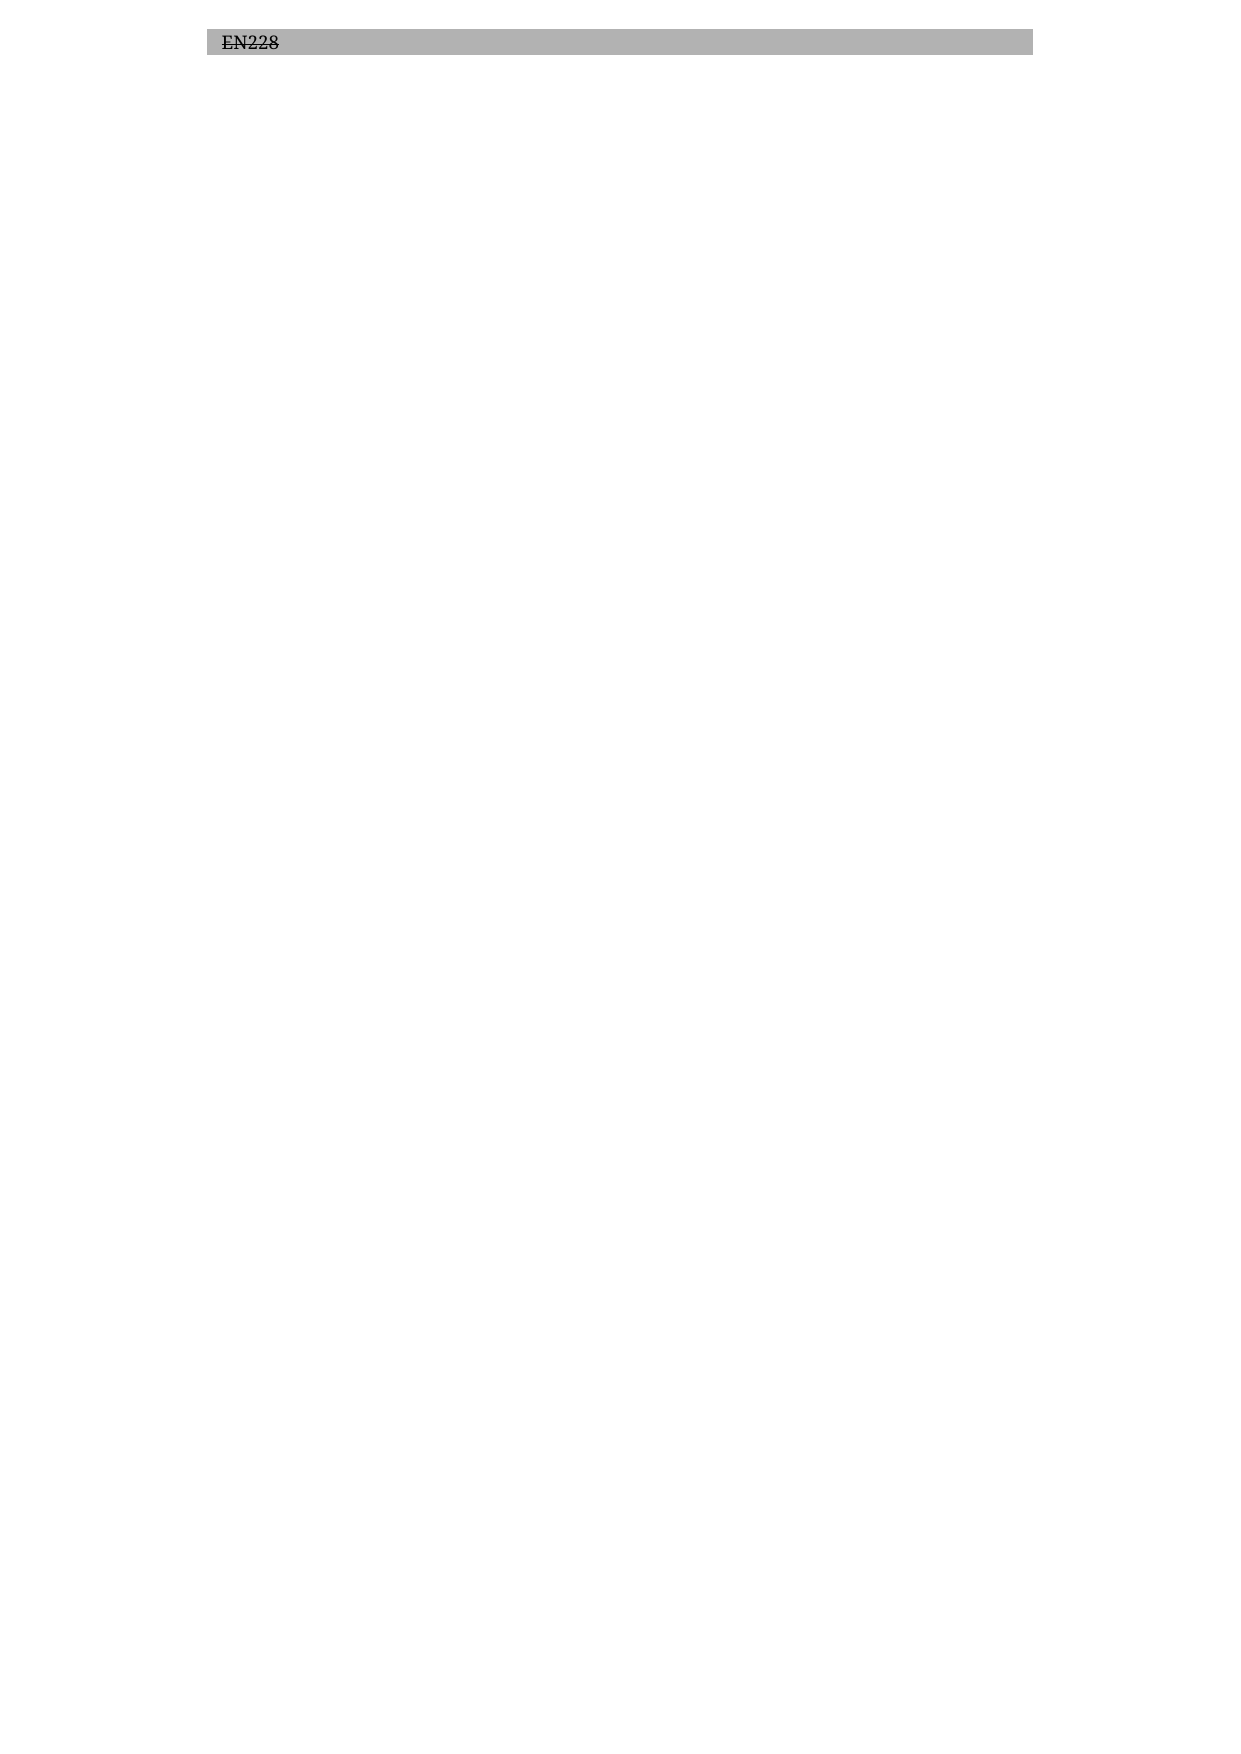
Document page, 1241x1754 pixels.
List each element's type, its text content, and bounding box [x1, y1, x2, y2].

text EN228 [207, 29, 1033, 55]
